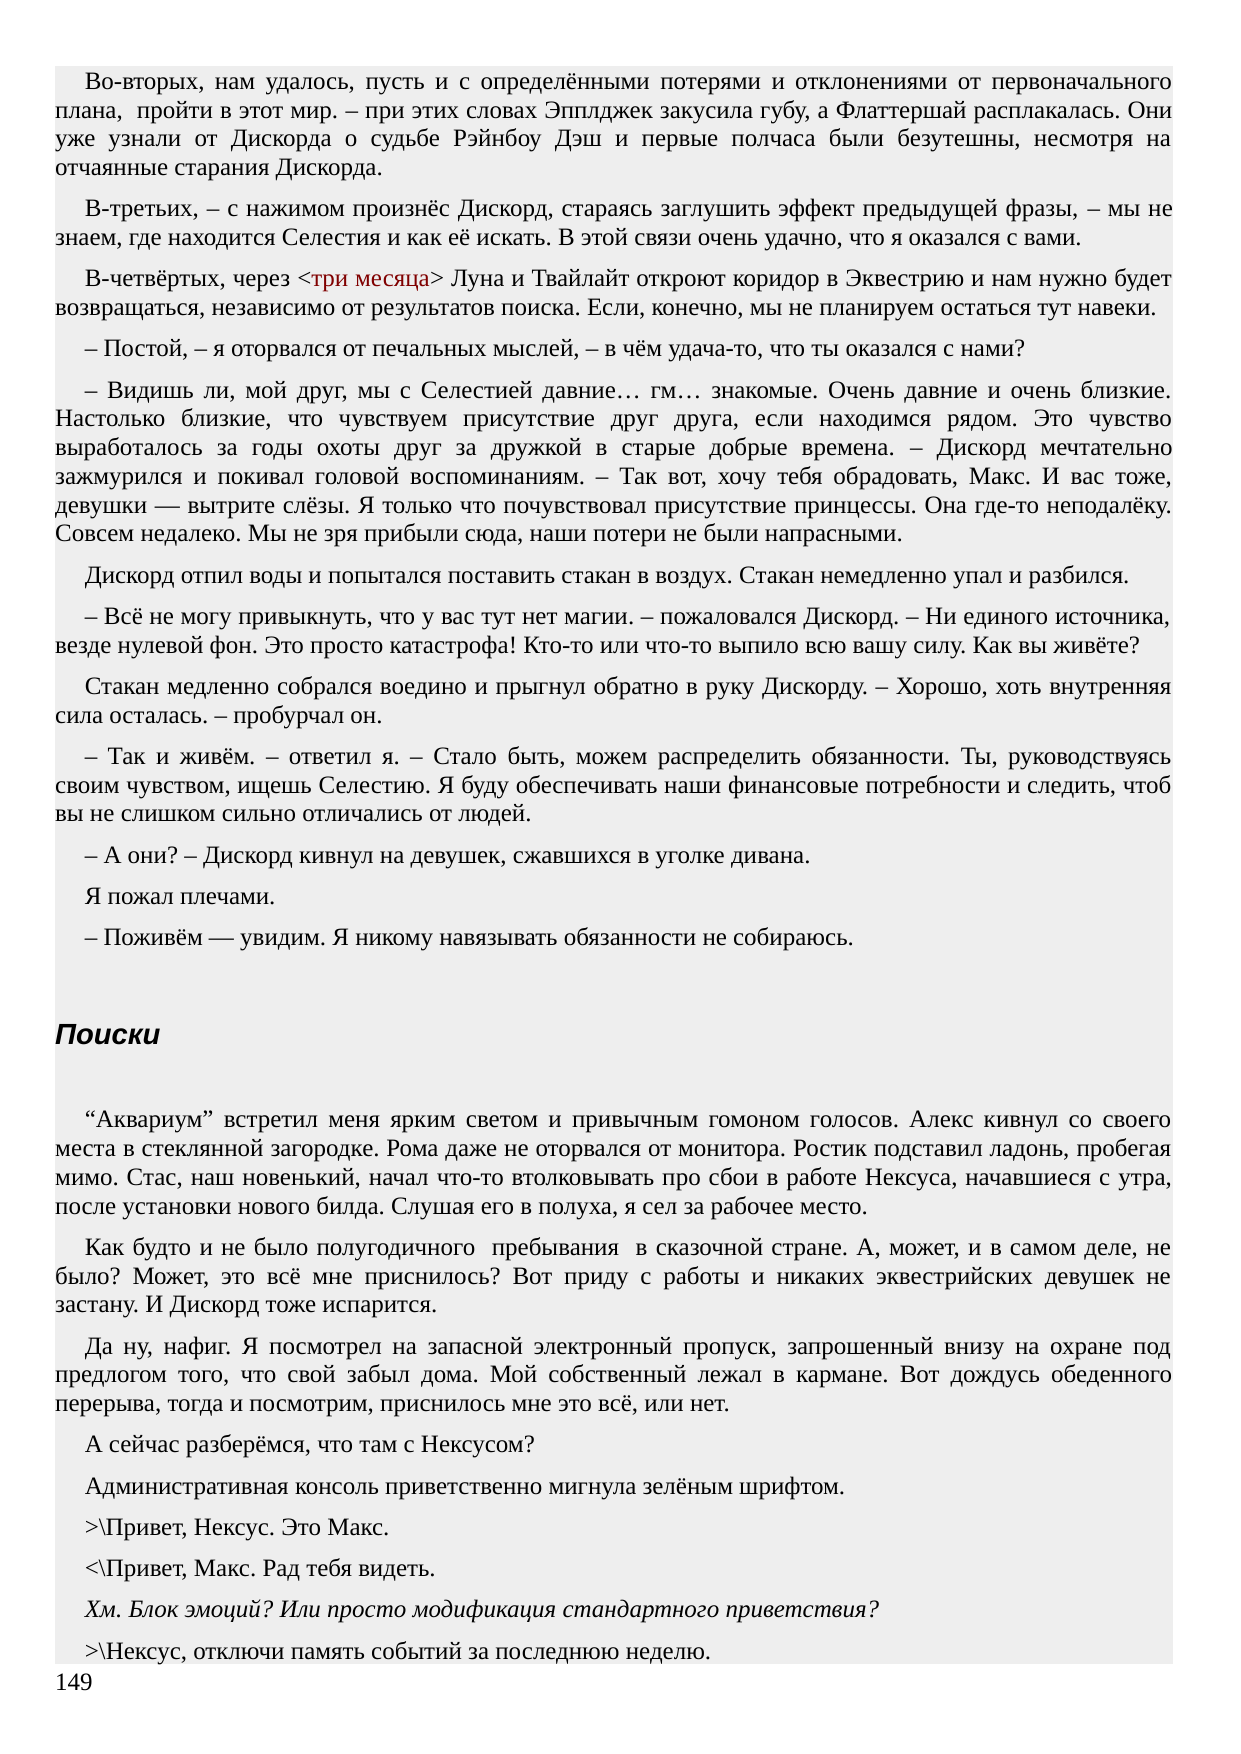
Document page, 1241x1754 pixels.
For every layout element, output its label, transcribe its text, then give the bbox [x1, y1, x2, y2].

text >\Привет, Нексус. Это Макс. [55, 1512, 1173, 1541]
text Во-вторых, нам удалось, пусть и с определёнными потерями и отклонениями от первоначального плана, пройти в этот мир. – при этих словах Эпплджек закусила губу, а Флаттершай расплакалась. Они уже узнали от Дискорда о судьбе Рэйнбоу Дэш и первые полчаса были безутешны, несмотря на отчаянные старания Дискорда. [55, 66, 1173, 181]
text Хм. Блок эмоций? Или просто модификация стандартного приветствия? [55, 1594, 1173, 1623]
subtitle Поиски [55, 1017, 1173, 1051]
text – Поживём — увидим. Я никому навязывать обязанности не собираюсь. [55, 922, 1173, 951]
text Стакан медленно собрался воедино и прыгнул обратно в руку Дискорду. – Хорошо, хоть внутренняя сила осталась. – пробурчал он. [55, 671, 1173, 728]
text Административная консоль приветственно мигнула зелёным шрифтом. [55, 1471, 1173, 1499]
text – Видишь ли, мой друг, мы с Селестией давние… гм… знакомые. Очень давние и очень близкие. Настолько близкие, что чувствуем присутствие друг друга, если находимся рядом. Это чувство выработалось за годы охоты друг за дружкой в старые добрые времена. – Дискорд мечтательно зажмурился и покивал головой воспоминаниям. – Так вот, хочу тебя обрадовать, Макс. И вас тоже, девушки — вытрите слёзы. Я только что почувствовал присутствие принцессы. Она где-то неподалёку. Совсем недалеко. Мы не зря прибыли сюда, наши потери не были напрасными. [55, 375, 1173, 547]
text Как будто и не было полугодичного пребывания в сказочной стране. А, может, и в самом деле, не было? Может, это всё мне приснилось? Вот приду с работы и никаких эквестрийских девушек не застану. И Дискорд тоже испарится. [55, 1232, 1173, 1318]
text >\Нексус, отключи память событий за последнюю неделю. [55, 1636, 1173, 1664]
text А сейчас разберёмся, что там с Нексусом? [55, 1429, 1173, 1458]
text В-третьих, – с нажимом произнёс Дискорд, стараясь заглушить эффект предыдущей фразы, – мы не знаем, где находится Селестия и как её искать. В этой связи очень удачно, что я оказался с вами. [55, 193, 1173, 251]
text Я пожал плечами. [55, 881, 1173, 910]
text <\Привет, Макс. Рад тебя видеть. [55, 1553, 1173, 1582]
text Да ну, нафиг. Я посмотрел на запасной электронный пропуск, запрошенный внизу на охране под предлогом того, что свой забыл дома. Мой собственный лежал в кармане. Вот дождусь обеденного перерыва, тогда и посмотрим, приснилось мне это всё, или нет. [55, 1331, 1173, 1417]
text – Так и живём. – ответил я. – Стало быть, можем распределить обязанности. Ты, руководствуясь своим чувством, ищешь Селестию. Я буду обеспечивать наши финансовые потребности и следить, чтоб вы не слишком сильно отличались от людей. [55, 741, 1173, 827]
text В-четвёртых, через <три месяца> Луна и Твайлайт откроют коридор в Эквестрию и нам нужно будет возвращаться, независимо от результатов поиска. Если, конечно, мы не планируем остаться тут навеки. [55, 263, 1173, 321]
text Дискорд отпил воды и попытался поставить стакан в воздух. Стакан немедленно упал и разбился. [55, 560, 1173, 588]
text – Постой, – я оторвался от печальных мыслей, – в чём удача-то, что ты оказался с нами? [55, 333, 1173, 362]
text – Всё не могу привыкнуть, что у вас тут нет магии. – пожаловался Дискорд. – Ни единого источника, везде нулевой фон. Это просто катастрофа! Кто-то или что-то выпило всю вашу силу. Как вы живёте? [55, 601, 1173, 658]
text – А они? – Дискорд кивнул на девушек, сжавшихся в уголке дивана. [55, 840, 1173, 868]
text “Аквариум” встретил меня ярким светом и привычным гомоном голосов. Алекс кивнул со своего места в стеклянной загородке. Рома даже не оторвался от монитора. Ростик подставил ладонь, пробегая мимо. Стас, наш новенький, начал что-то втолковывать про сбои в работе Нексуса, начавшиеся с утра, после установки нового билда. Слушая его в полуха, я сел за рабочее место. [55, 1104, 1173, 1219]
